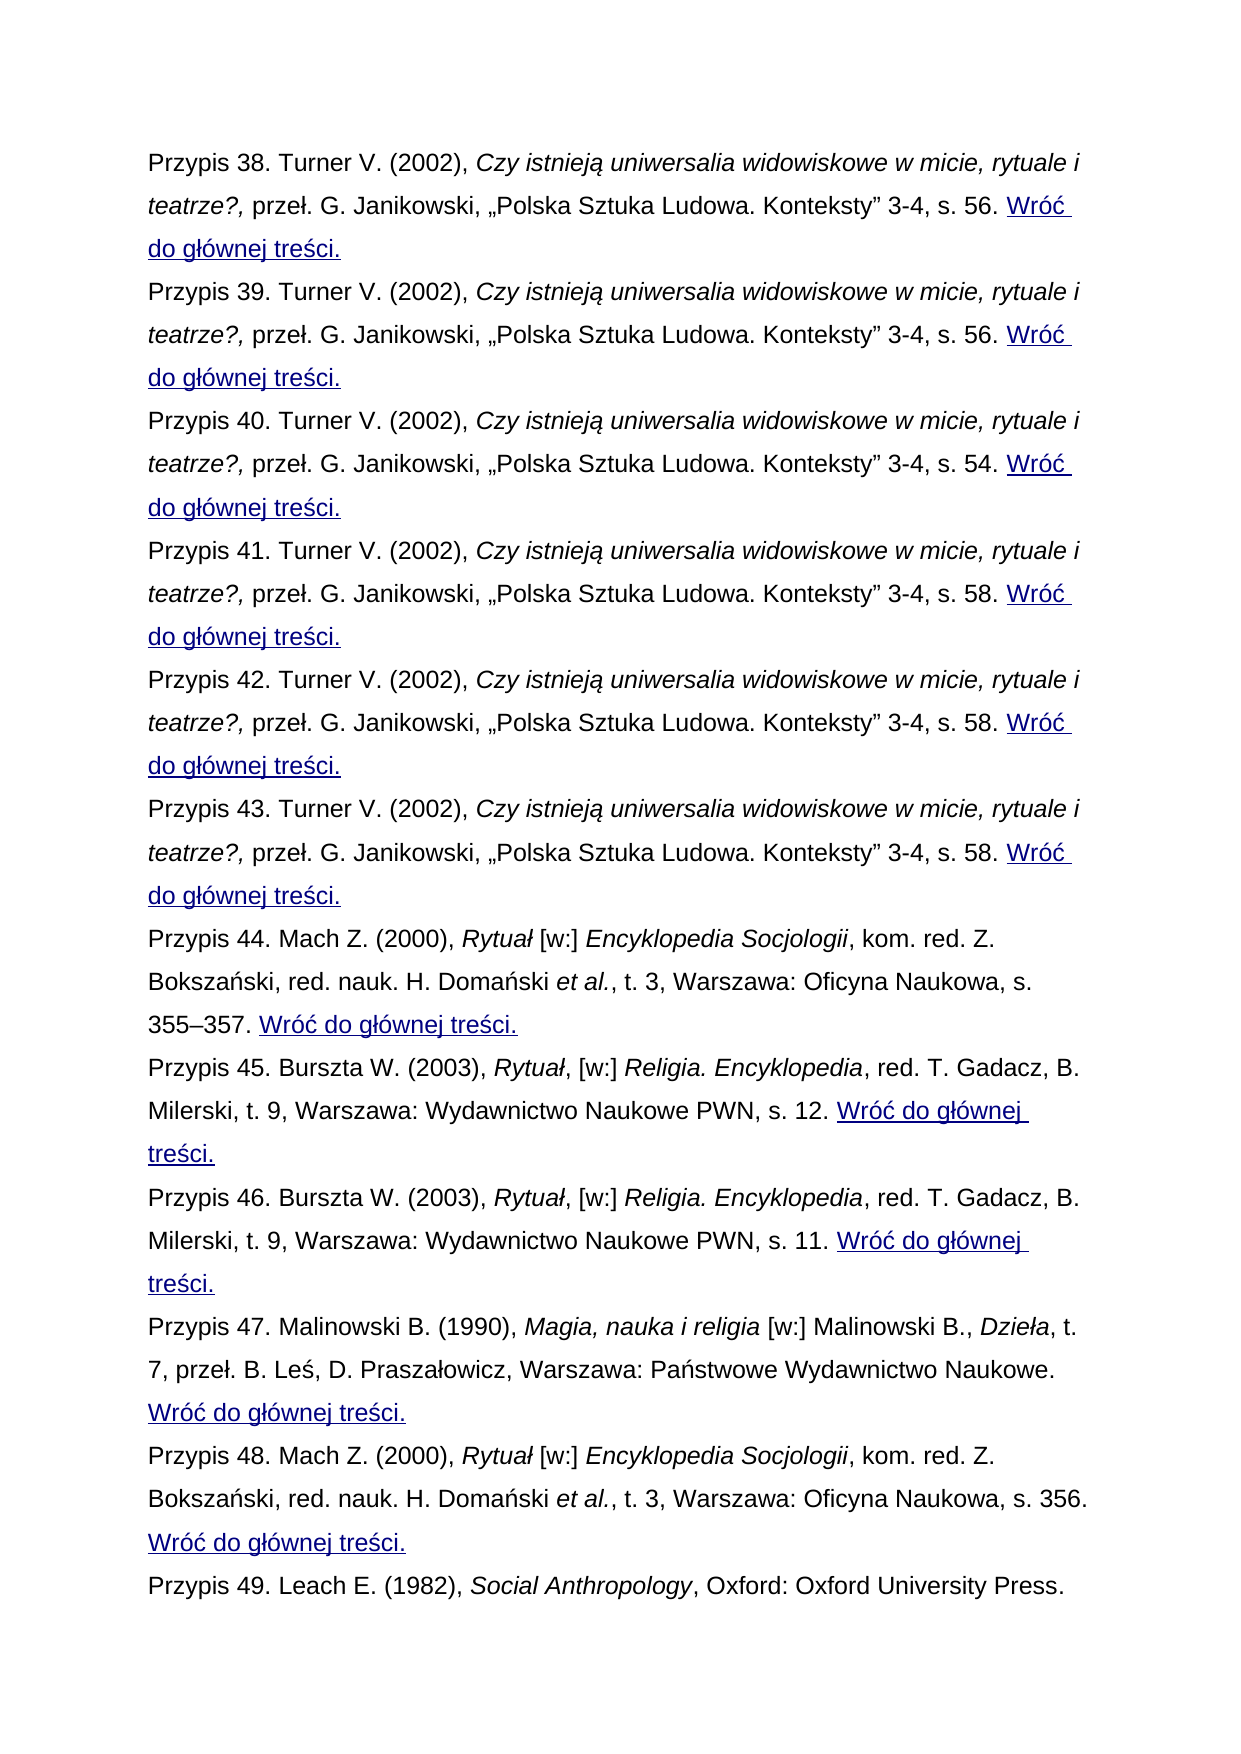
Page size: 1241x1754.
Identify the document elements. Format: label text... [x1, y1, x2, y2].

text Przypis 48. Mach Z. (2000), Rytuał [w:] Encyklopedia Socjologii, kom. red. Z. Bokszański, red. nauk. H. Domański et al., t. 3, Warszawa: Oficyna Naukowa, s. 356. Wróć do głównej treści. [148, 1441, 1093, 1556]
text Przypis 38. Turner V. (2002), Czy istnieją uniwersalia widowiskowe w micie, rytuale i teatrze?, przeł. G. Janikowski, „Polska Sztuka Ludowa. Konteksty” 3-4, s. 56. Wróć do głównej treści. [148, 148, 1093, 263]
text Przypis 46. Burszta W. (2003), Rytuał, [w:] Religia. Encyklopedia, red. T. Gadacz, B. Milerski, t. 9, Warszawa: Wydawnictwo Naukowe PWN, s. 11. Wróć do głównej treści. [148, 1183, 1093, 1298]
text Przypis 42. Turner V. (2002), Czy istnieją uniwersalia widowiskowe w micie, rytuale i teatrze?, przeł. G. Janikowski, „Polska Sztuka Ludowa. Konteksty” 3-4, s. 58. Wróć do głównej treści. [148, 665, 1093, 780]
text Przypis 39. Turner V. (2002), Czy istnieją uniwersalia widowiskowe w micie, rytuale i teatrze?, przeł. G. Janikowski, „Polska Sztuka Ludowa. Konteksty” 3-4, s. 56. Wróć do głównej treści. [148, 277, 1093, 392]
text Przypis 44. Mach Z. (2000), Rytuał [w:] Encyklopedia Socjologii, kom. red. Z. Bokszański, red. nauk. H. Domański et al., t. 3, Warszawa: Oficyna Naukowa, s. 355–357. Wróć do głównej treści. [148, 924, 1093, 1039]
text Przypis 45. Burszta W. (2003), Rytuał, [w:] Religia. Encyklopedia, red. T. Gadacz, B. Milerski, t. 9, Warszawa: Wydawnictwo Naukowe PWN, s. 12. Wróć do głównej treści. [148, 1053, 1093, 1168]
text Przypis 41. Turner V. (2002), Czy istnieją uniwersalia widowiskowe w micie, rytuale i teatrze?, przeł. G. Janikowski, „Polska Sztuka Ludowa. Konteksty” 3-4, s. 58. Wróć do głównej treści. [148, 536, 1093, 651]
text Przypis 43. Turner V. (2002), Czy istnieją uniwersalia widowiskowe w micie, rytuale i teatrze?, przeł. G. Janikowski, „Polska Sztuka Ludowa. Konteksty” 3-4, s. 58. Wróć do głównej treści. [148, 794, 1093, 909]
text Przypis 47. Malinowski B. (1990), Magia, nauka i religia [w:] Malinowski B., Dzieła, t. 7, przeł. B. Leś, D. Praszałowicz, Warszawa: Państwowe Wydawnictwo Naukowe. Wróć do głównej treści. [148, 1312, 1093, 1427]
text Przypis 40. Turner V. (2002), Czy istnieją uniwersalia widowiskowe w micie, rytuale i teatrze?, przeł. G. Janikowski, „Polska Sztuka Ludowa. Konteksty” 3-4, s. 54. Wróć do głównej treści. [148, 406, 1093, 521]
text Przypis 49. Leach E. (1982), Social Anthropology, Oxford: Oxford University Press. [148, 1571, 1093, 1599]
